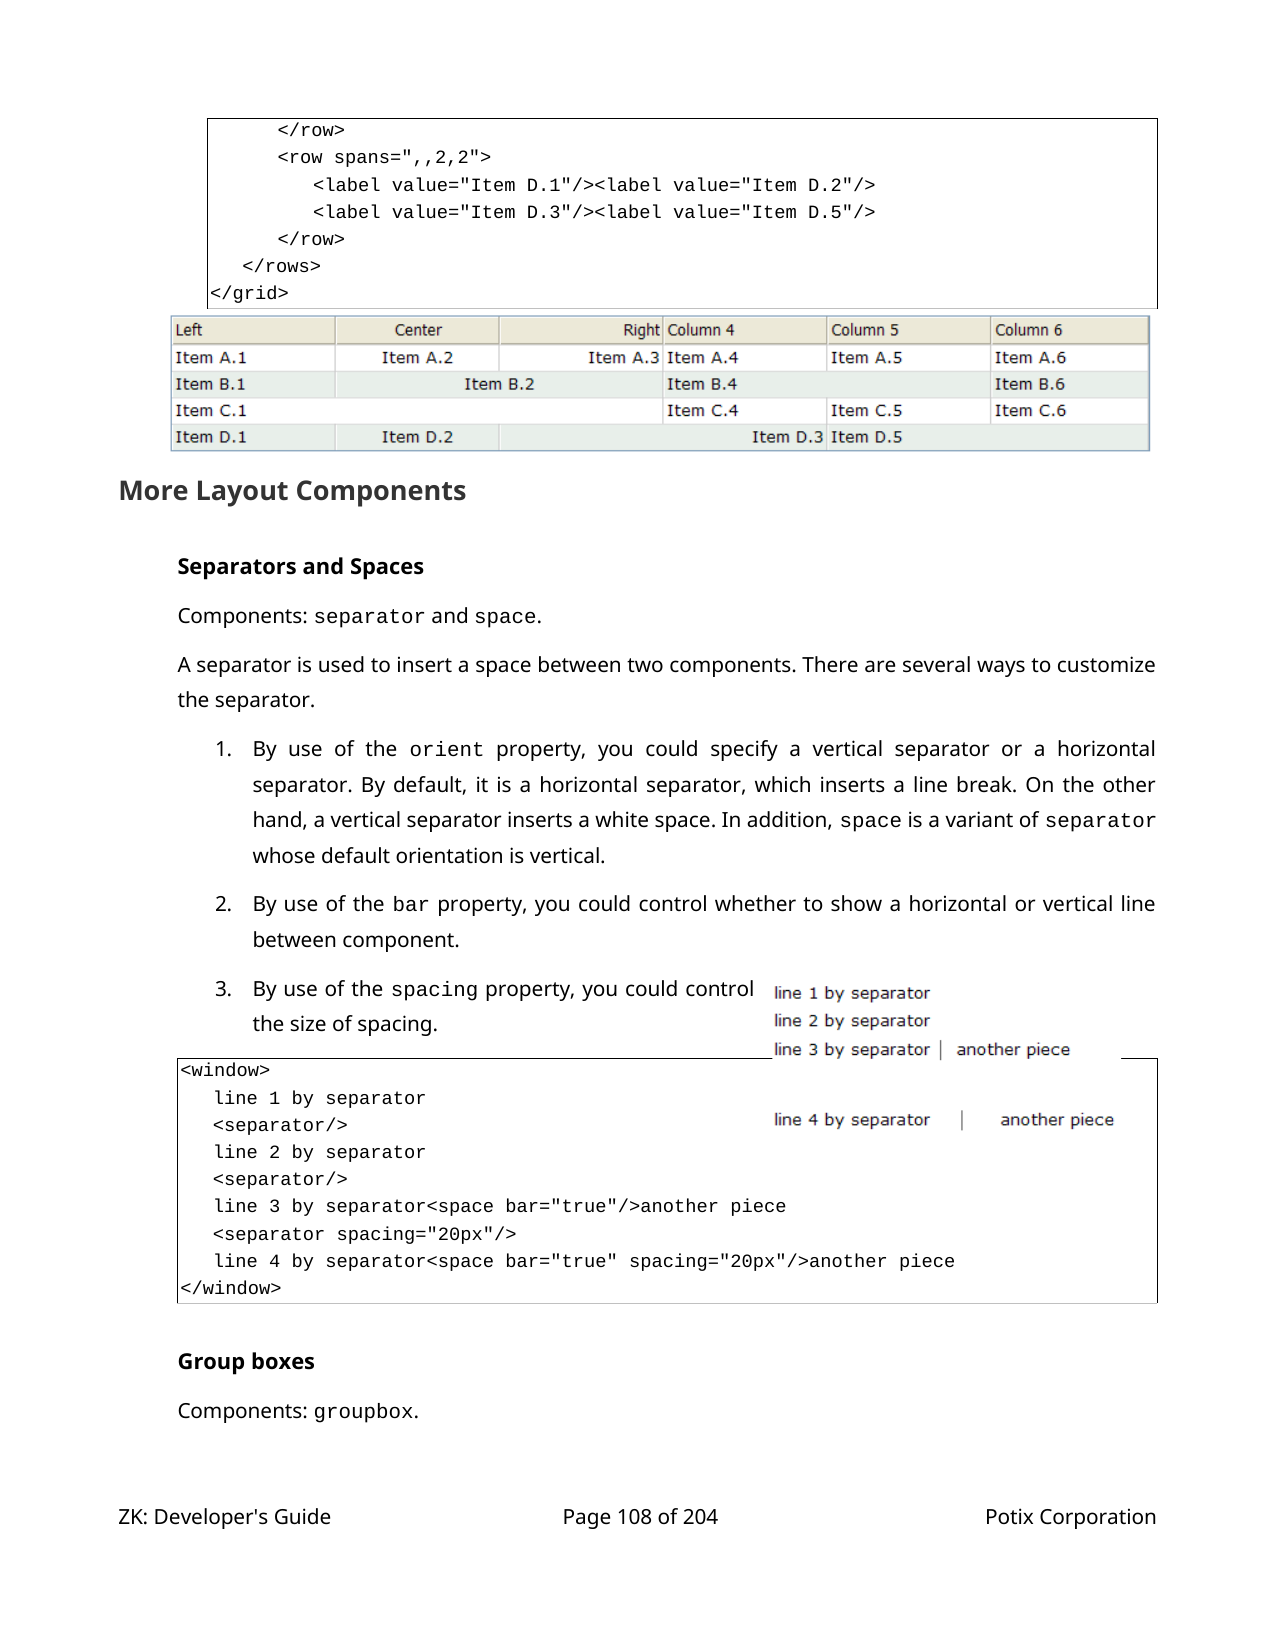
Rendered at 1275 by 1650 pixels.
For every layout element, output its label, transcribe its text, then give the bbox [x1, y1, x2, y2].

text <label value="Item D.1"/><label value="Item D.2"/> [208, 172, 1157, 197]
text Components: groupbox. [177, 1396, 1157, 1425]
text </grid> [208, 281, 1157, 308]
text [1122, 1059, 1157, 1083]
text </row> [208, 119, 1157, 142]
text </rows> [208, 254, 1157, 278]
text <separator/> [178, 1113, 1157, 1137]
text [1122, 1086, 1157, 1110]
subtitle Separators and Spaces [177, 551, 1157, 581]
list By use of the orient property, you could specify a vertical separator or a horizontal separator. By default, it is a horizontal separator, which inserts a line break. On the other hand, a vertical separator inserts a white space. In addition, space is a variant of separator whose default orientation is vertical. [215, 734, 1157, 869]
text line 3 by separator<space bar="true"/>another piece [178, 1194, 1157, 1218]
text </row> [208, 227, 1157, 251]
list By use of the spacing property, you could control the size of spacing. [215, 974, 1157, 1038]
list By use of the bar property, you could control whether to show a horizontal or vertical line between component. [215, 889, 1157, 953]
picture [772, 980, 1122, 1133]
text <window> [178, 1059, 772, 1083]
text A separator is used to insert a space between two components. There are several ways to customize the separator. [177, 650, 1157, 714]
text <separator spacing="20px"/> [178, 1221, 1157, 1246]
picture [167, 313, 1154, 454]
subtitle More Layout Components [118, 379, 1157, 508]
text <label value="Item D.3"/><label value="Item D.5"/> [208, 200, 1157, 224]
subtitle Group boxes [177, 1346, 1157, 1376]
text </window> [178, 1276, 1157, 1303]
text line 1 by separator [178, 1086, 772, 1110]
text line 4 by separator<space bar="true" spacing="20px"/>another piece [178, 1249, 1157, 1273]
text <row spans=",,2,2"> [208, 145, 1157, 169]
text <separator/> [178, 1167, 1157, 1191]
text Components: separator and space. [177, 601, 1157, 630]
text line 2 by separator [178, 1140, 1157, 1164]
